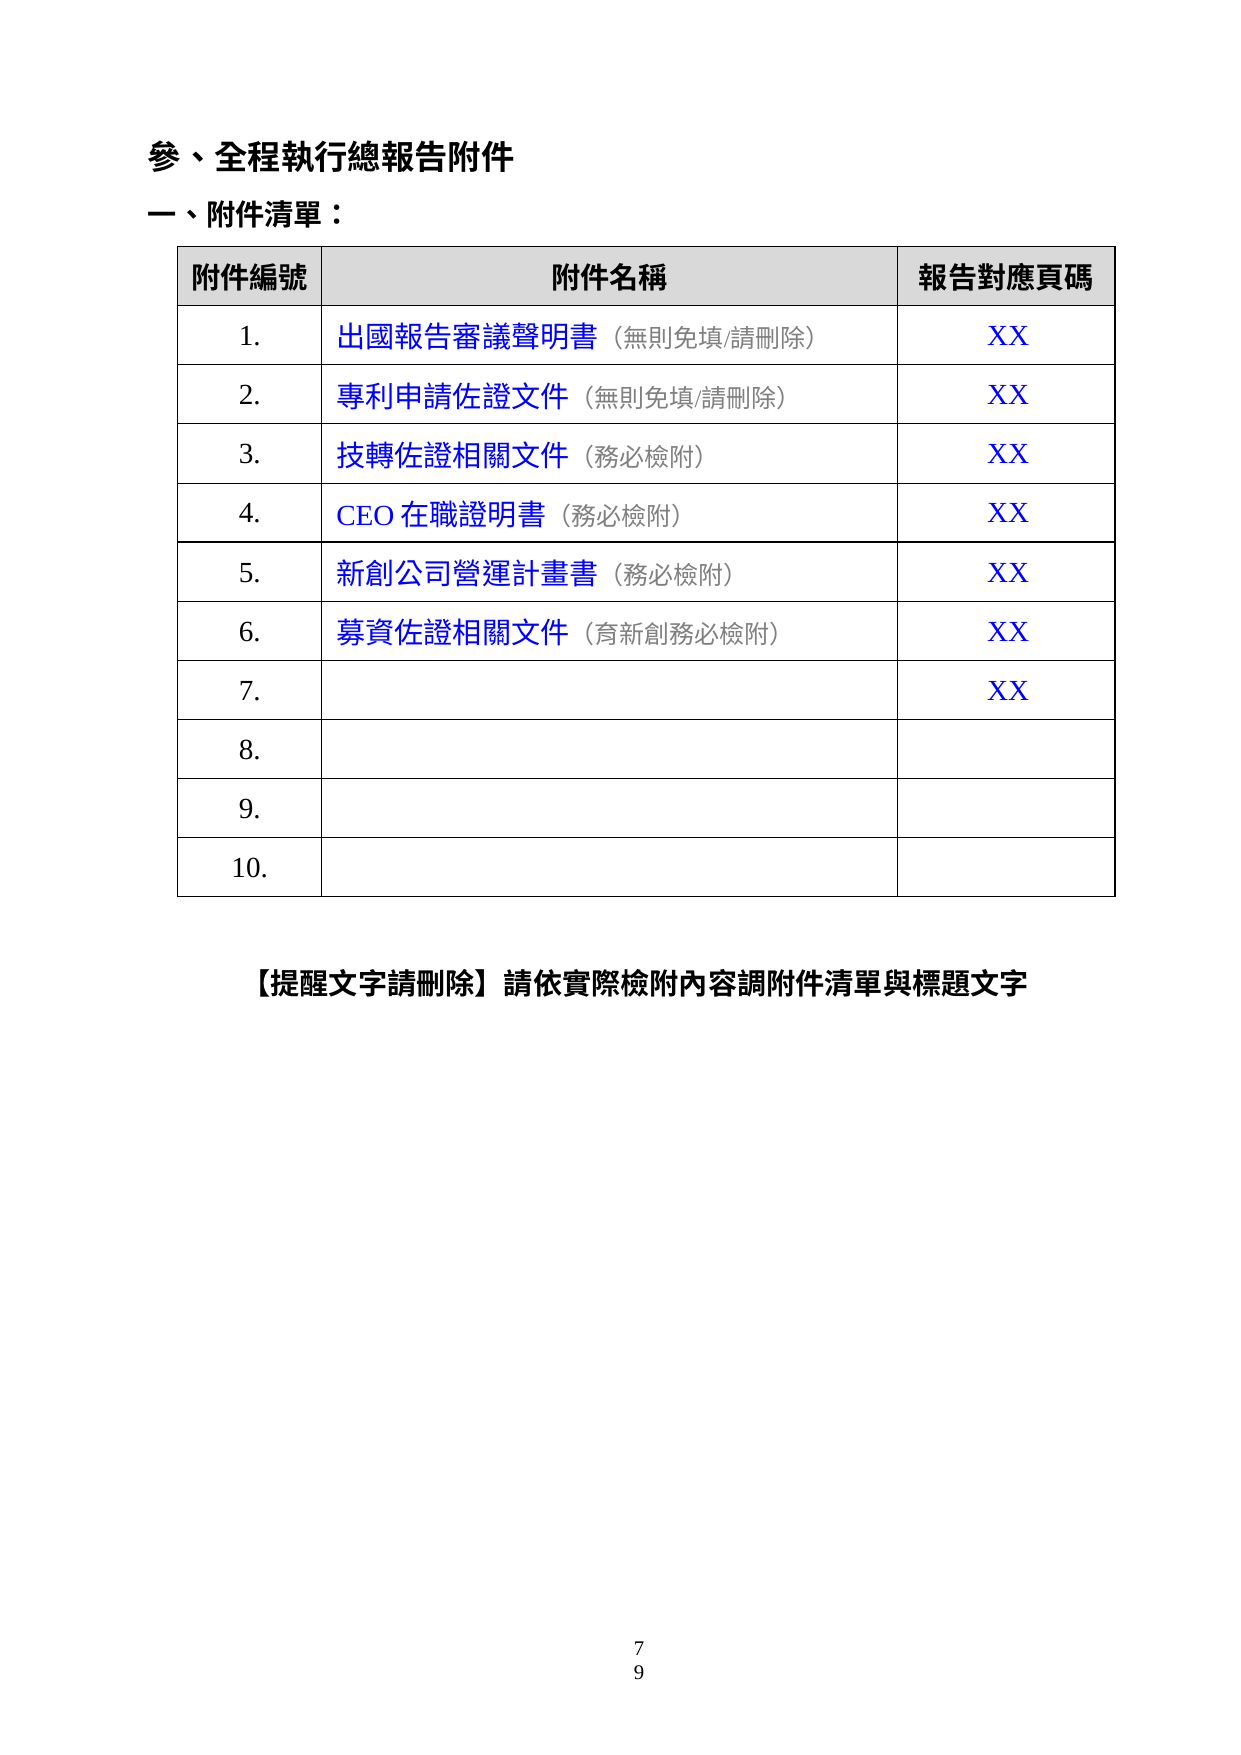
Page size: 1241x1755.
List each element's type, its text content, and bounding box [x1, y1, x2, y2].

table_cell 1. [178, 306, 321, 364]
table_cell 3. [178, 424, 321, 482]
table_cell 2. [178, 365, 321, 423]
text 參、全程執行總報告附件 [148, 131, 1122, 179]
table_cell 9. [178, 779, 321, 837]
table_cell [898, 779, 1114, 837]
table_cell [322, 838, 897, 896]
table_cell XX [898, 543, 1114, 601]
table_header 附件名稱 [322, 247, 897, 305]
table_cell XX [898, 484, 1114, 541]
table_cell XX [898, 424, 1114, 482]
table_cell [898, 838, 1114, 896]
table_cell [898, 720, 1114, 778]
table_cell 7. [178, 661, 321, 719]
text 【提醒文字請刪除】請依實際檢附內容調附件清單與標題文字 [148, 960, 1122, 1002]
table_cell 出國報告審議聲明書（無則免填/請刪除） [322, 306, 897, 364]
table_cell XX [898, 602, 1114, 659]
table_cell 專利申請佐證文件（無則免填/請刪除） [322, 365, 897, 423]
table_cell 技轉佐證相關文件（務必檢附） [322, 424, 897, 482]
table_cell 募資佐證相關文件（育新創務必檢附） [322, 602, 897, 659]
table_cell XX [898, 365, 1114, 423]
table_cell 6. [178, 602, 321, 659]
table_header 報告對應頁碼 [898, 247, 1114, 305]
table_cell XX [898, 661, 1114, 719]
table_cell 5. [178, 543, 321, 601]
table_header 附件編號 [178, 247, 321, 305]
table_cell [322, 661, 897, 719]
table_cell 8. [178, 720, 321, 778]
table_cell 10. [178, 838, 321, 896]
table_cell 4. [178, 484, 321, 541]
text 一、附件清單： [148, 191, 1122, 234]
table_cell 新創公司營運計畫書（務必檢附） [322, 543, 897, 601]
table_cell XX [898, 306, 1114, 364]
table_cell CEO在職證明書（務必檢附） [322, 484, 897, 541]
table_cell [322, 720, 897, 778]
table_cell [322, 779, 897, 837]
